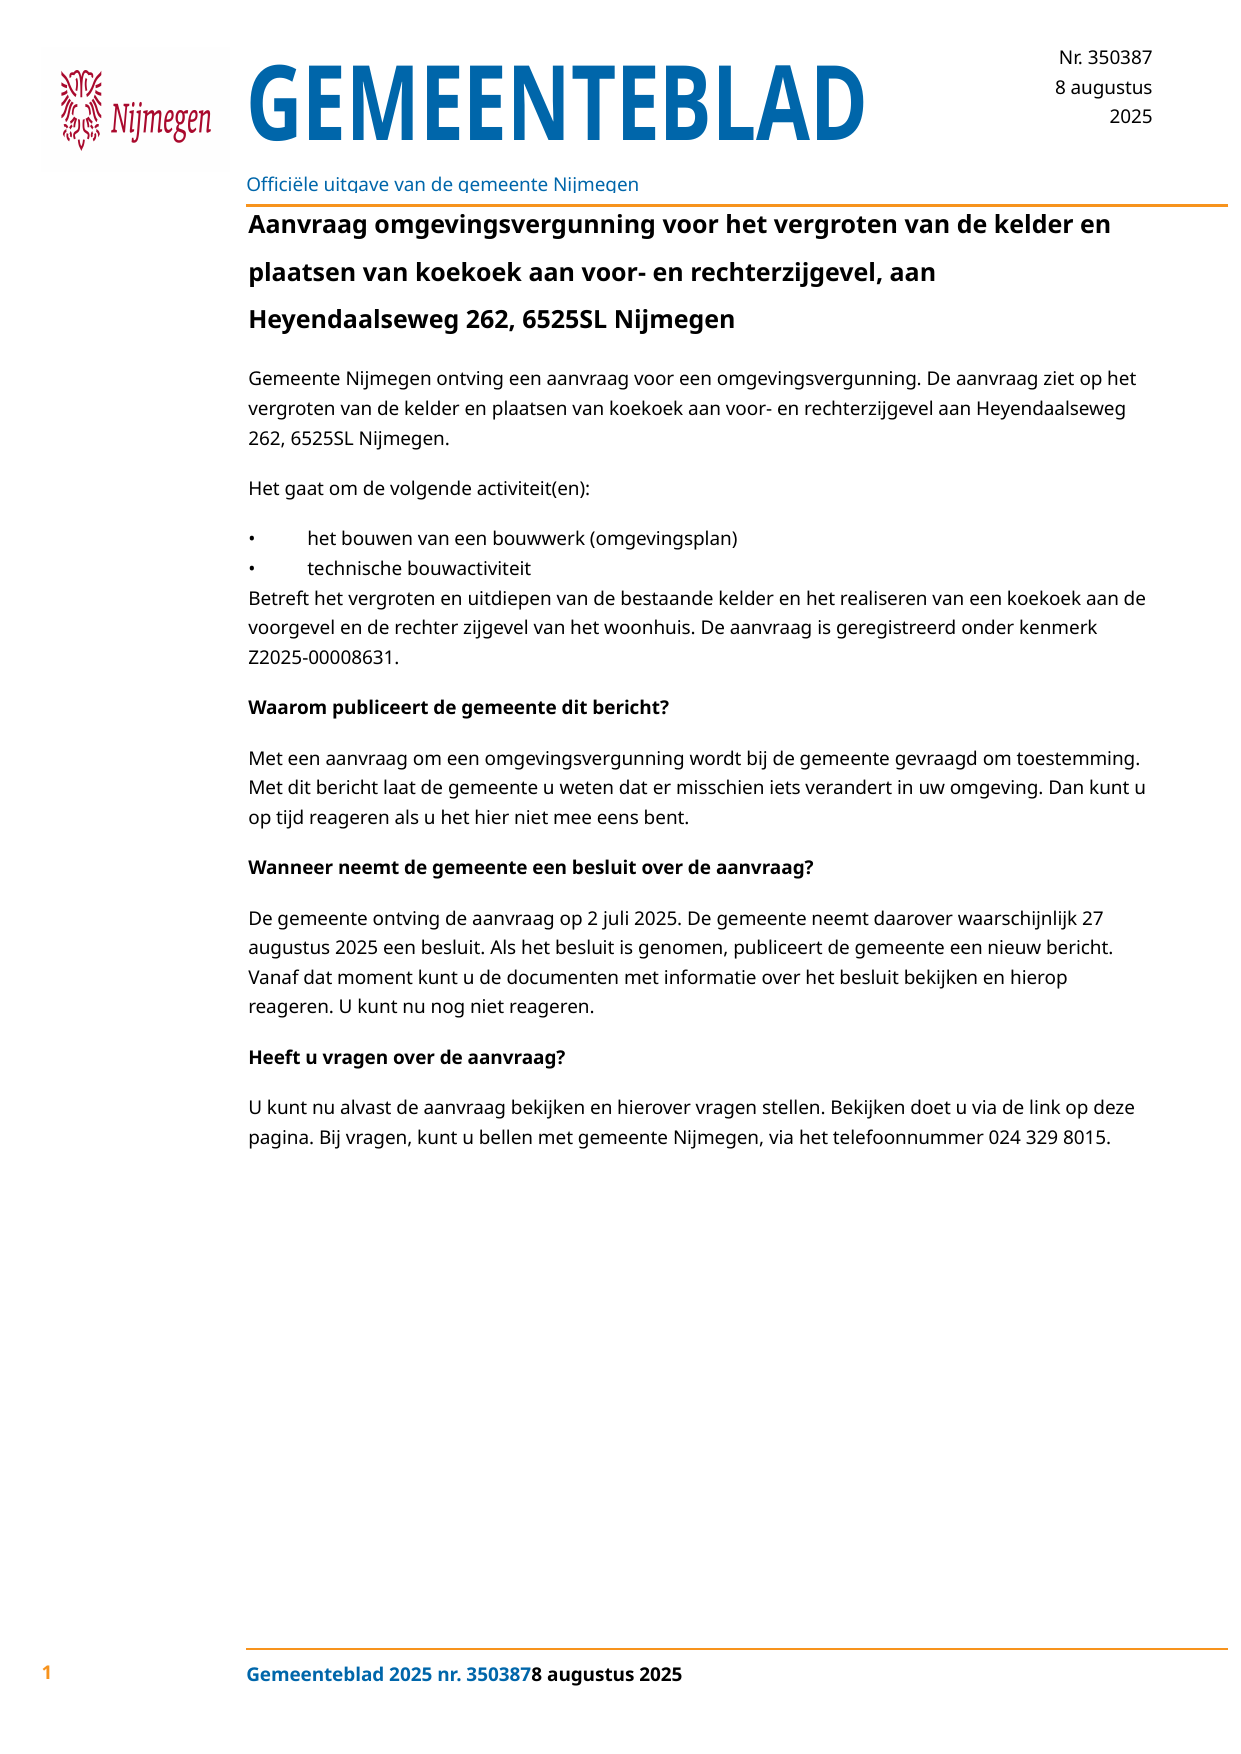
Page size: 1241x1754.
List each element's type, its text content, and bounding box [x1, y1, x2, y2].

picture [41, 47, 231, 172]
list het bouwen van een bouwwerk (omgevingsplan) [248, 526, 1152, 551]
text De gemeente ontving de aanvraag op 2 juli 2025. De gemeente neemt daarover waarschijnlijk 27 augustus 2025 een besluit. Als het besluit is genomen, publiceert de gemeente een nieuw bericht. Vanaf dat moment kunt u de documenten met informatie over het besluit bekijken en hierop reageren. U kunt nu nog niet reageren. [248, 905, 1152, 1019]
text Wanneer neemt de gemeente een besluit over de aanvraag? [248, 854, 1152, 880]
text Met een aanvraag om een omgevingsvergunning wordt bij de gemeente gevraagd om toestemming. Met dit bericht laat de gemeente u weten dat er misschien iets verandert in uw omgeving. Dan kunt u op tijd reageren als u het hier niet mee eens bent. [248, 745, 1152, 829]
text Betreft het vergroten en uitdiepen van de bestaande kelder en het realiseren van een koekoek aan de voorgevel en de rechter zijgevel van het woonhuis. De aanvraag is geregistreerd onder kenmerk Z2025-00008631. [248, 585, 1152, 669]
text Aanvraag omgevingsvergunning voor het vergroten van de kelder en plaatsen van koekoek aan voor- en rechterzijgevel, aan Heyendaalseweg 262, 6525SL Nijmegen [248, 207, 1152, 336]
text Heeft u vragen over de aanvraag? [248, 1044, 1152, 1069]
text Gemeente Nijmegen ontving een aanvraag voor een omgevingsvergunning. De aanvraag ziet op het vergroten van de kelder en plaatsen van koekoek aan voor- en rechterzijgevel aan Heyendaalseweg 262, 6525SL Nijmegen. [248, 366, 1152, 450]
list technische bouwactiviteit [248, 555, 1152, 581]
text Het gaat om de volgende activiteit(en): [248, 475, 1152, 501]
text U kunt nu alvast de aanvraag bekijken en hierover vragen stellen. Bekijken doet u via de link op deze pagina. Bij vragen, kunt u bellen met gemeente Nijmegen, via het telefoonnummer 024 329 8015. [248, 1094, 1152, 1149]
text Waarom publiceert de gemeente dit bericht? [248, 694, 1152, 720]
